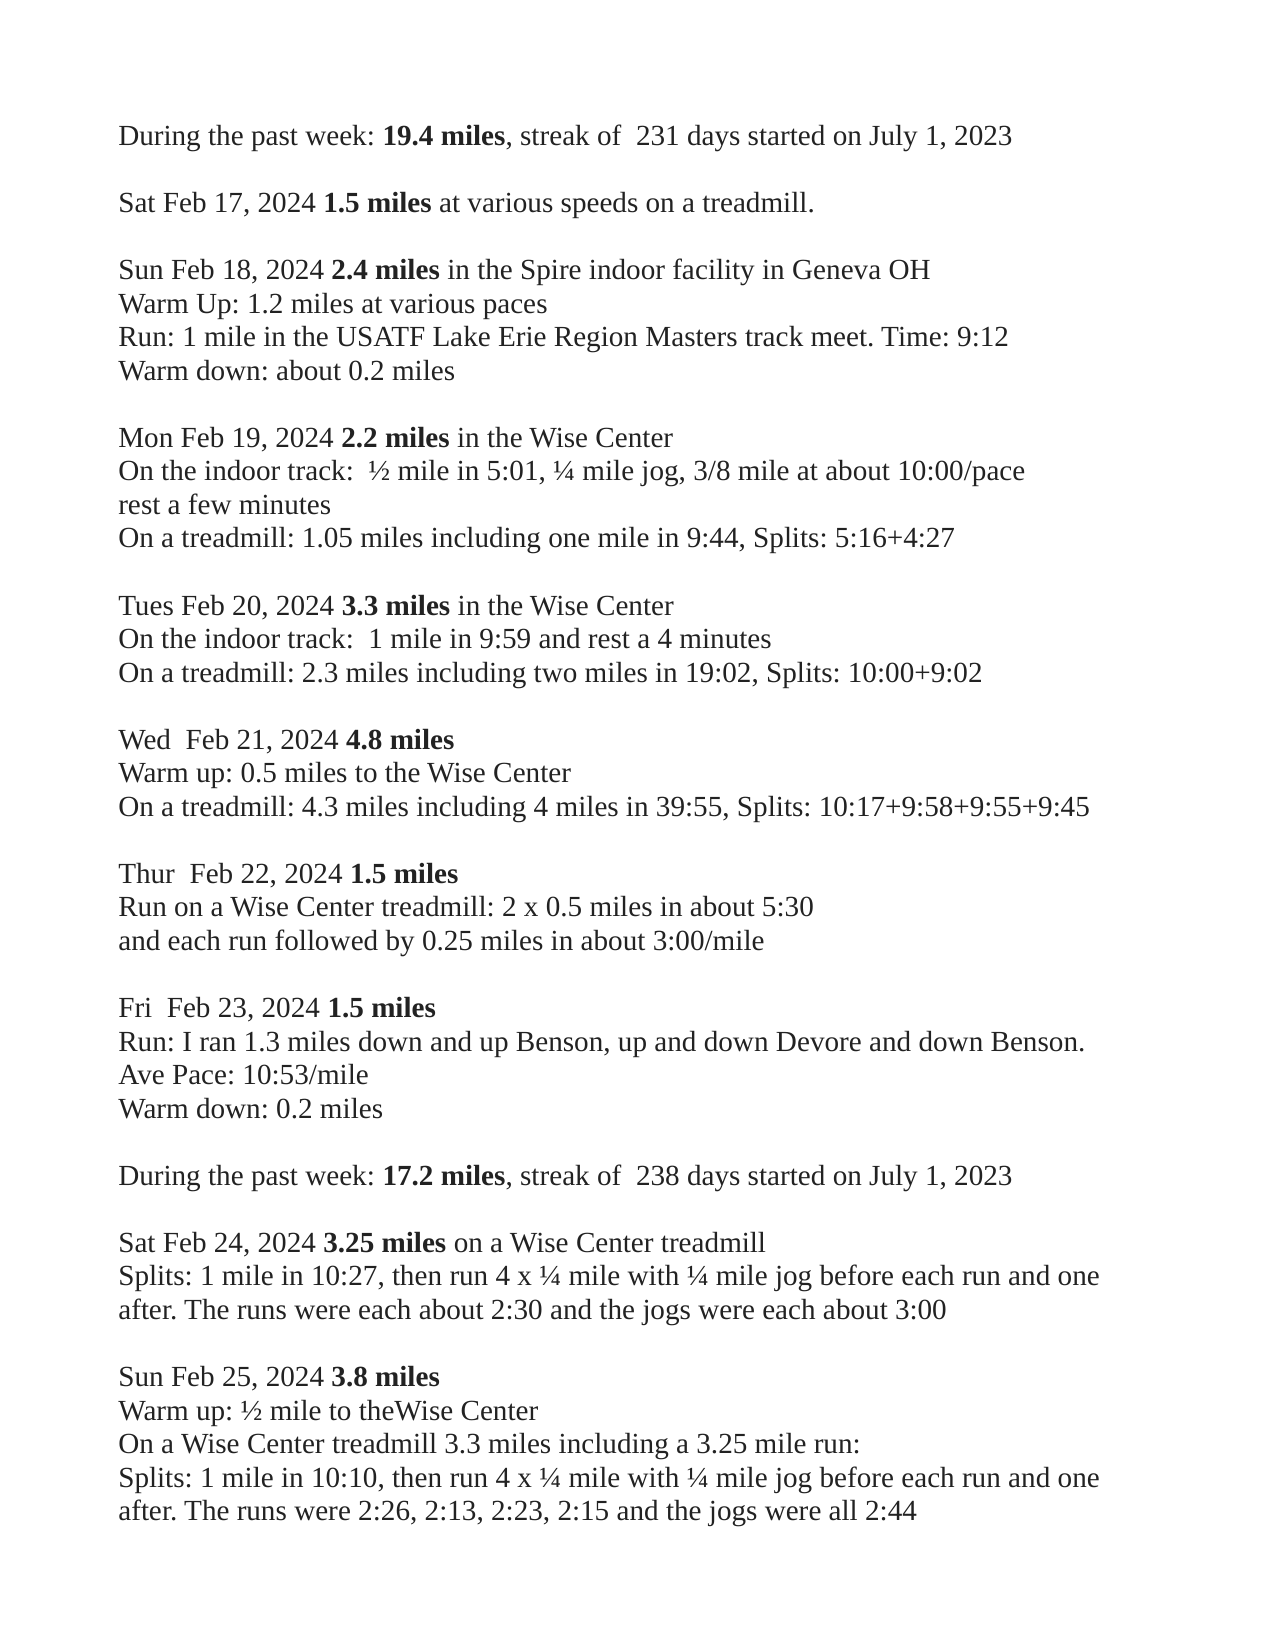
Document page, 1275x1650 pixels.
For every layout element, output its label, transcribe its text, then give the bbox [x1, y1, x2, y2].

text On a treadmill: 1.05 miles including one mile in 9:44, Splits: 5:16+4:27 [118, 521, 1161, 554]
text Run: 1 mile in the USATF Lake Erie Region Masters track meet. Time: 9:12 [118, 319, 1161, 353]
text Thur Feb 22, 2024 1.5 miles [118, 856, 1161, 889]
text Warm down: 0.2 miles [118, 1091, 1161, 1124]
text Wed Feb 21, 2024 4.8 miles [118, 722, 1161, 755]
text Sat Feb 17, 2024 1.5 miles at various speeds on a treadmill. [118, 185, 1161, 219]
text Sat Feb 24, 2024 3.25 miles on a Wise Center treadmill [118, 1225, 1161, 1258]
text rest a few minutes [118, 487, 1161, 521]
text During the past week: 17.2 miles, streak of 238 days started on July 1, 2023 [118, 1158, 1161, 1191]
text and each run followed by 0.25 miles in about 3:00/mile [118, 923, 1161, 957]
text On the indoor track: 1 mile in 9:59 and rest a 4 minutes [118, 621, 1161, 655]
text Run on a Wise Center treadmill: 2 x 0.5 miles in about 5:30 [118, 889, 1161, 923]
text Ave Pace: 10:53/mile [118, 1057, 1161, 1091]
text Mon Feb 19, 2024 2.2 miles in the Wise Center [118, 420, 1161, 453]
text On a treadmill: 4.3 miles including 4 miles in 39:55, Splits: 10:17+9:58+9:55+9:45 [118, 789, 1161, 822]
text Warm Up: 1.2 miles at various paces [118, 286, 1161, 319]
text Sun Feb 18, 2024 2.4 miles in the Spire indoor facility in Geneva OH [118, 252, 1161, 286]
text Run: I ran 1.3 miles down and up Benson, up and down Devore and down Benson. [118, 1024, 1161, 1057]
text Warm up: 0.5 miles to the Wise Center [118, 755, 1161, 789]
text Splits: 1 mile in 10:10, then run 4 x ¼ mile with ¼ mile jog before each run and one after. The runs were 2:26, 2:13, 2:23, 2:15 and the jogs were all 2:44 [118, 1460, 1161, 1527]
text Tues Feb 20, 2024 3.3 miles in the Wise Center [118, 588, 1161, 621]
text On the indoor track: ½ mile in 5:01, ¼ mile jog, 3/8 mile at about 10:00/pace [118, 453, 1161, 487]
text Splits: 1 mile in 10:27, then run 4 x ¼ mile with ¼ mile jog before each run and one after. The runs were each about 2:30 and the jogs were each about 3:00 [118, 1258, 1161, 1326]
text Warm up: ½ mile to theWise Center [118, 1393, 1161, 1426]
text On a Wise Center treadmill 3.3 miles including a 3.25 mile run: [118, 1426, 1161, 1460]
text Fri Feb 23, 2024 1.5 miles [118, 990, 1161, 1024]
text Warm down: about 0.2 miles [118, 353, 1161, 386]
text Sun Feb 25, 2024 3.8 miles [118, 1359, 1161, 1393]
text On a treadmill: 2.3 miles including two miles in 19:02, Splits: 10:00+9:02 [118, 655, 1161, 688]
text During the past week: 19.4 miles, streak of 231 days started on July 1, 2023 [118, 118, 1161, 152]
